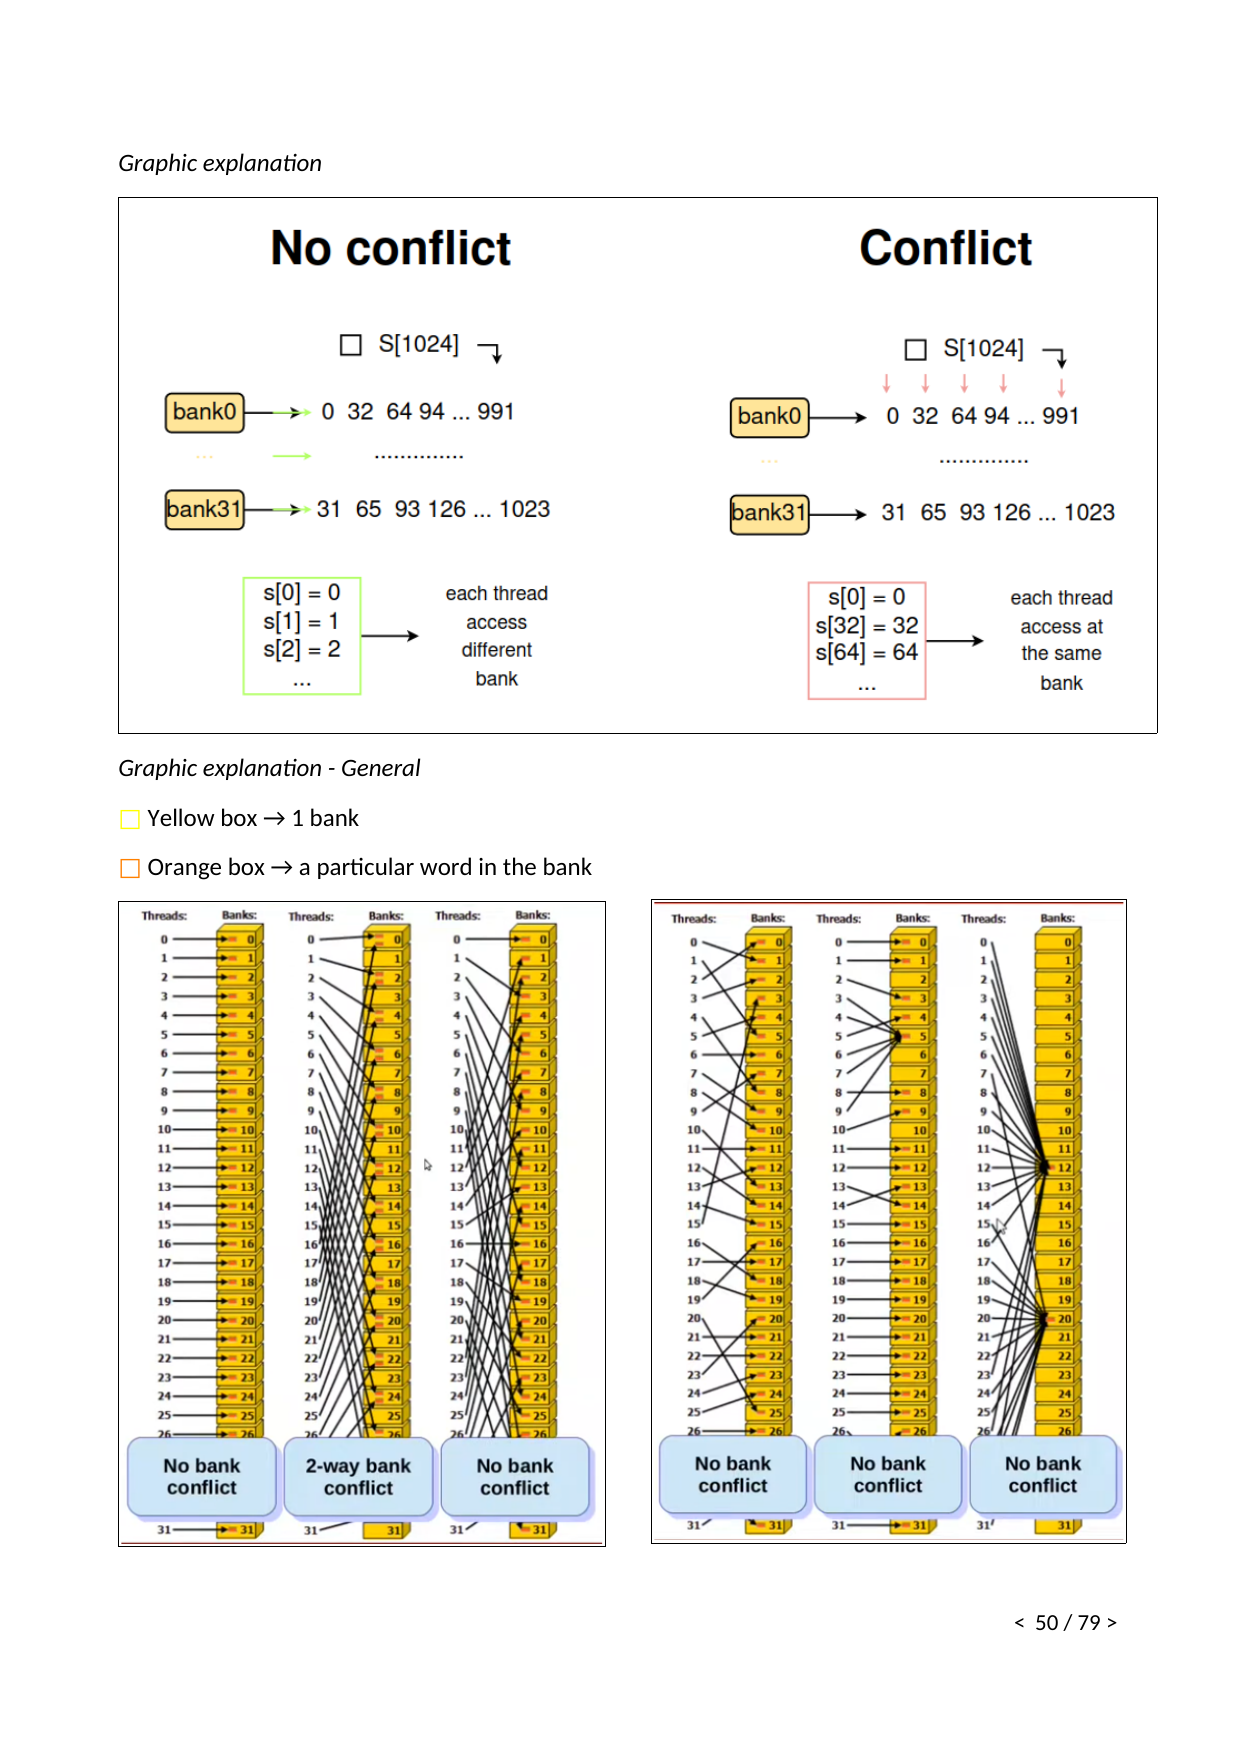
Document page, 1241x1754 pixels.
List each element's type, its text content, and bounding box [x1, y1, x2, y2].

picture [121, 904, 603, 1544]
text □ Yellow box → 1 bank [118, 802, 1122, 832]
picture [654, 902, 1124, 1540]
text □ Orange box → a particular word in the bank [118, 851, 1122, 882]
picture [121, 200, 1154, 731]
text Graphic explanation [118, 148, 1122, 178]
text Graphic explanation - General [118, 752, 1122, 783]
